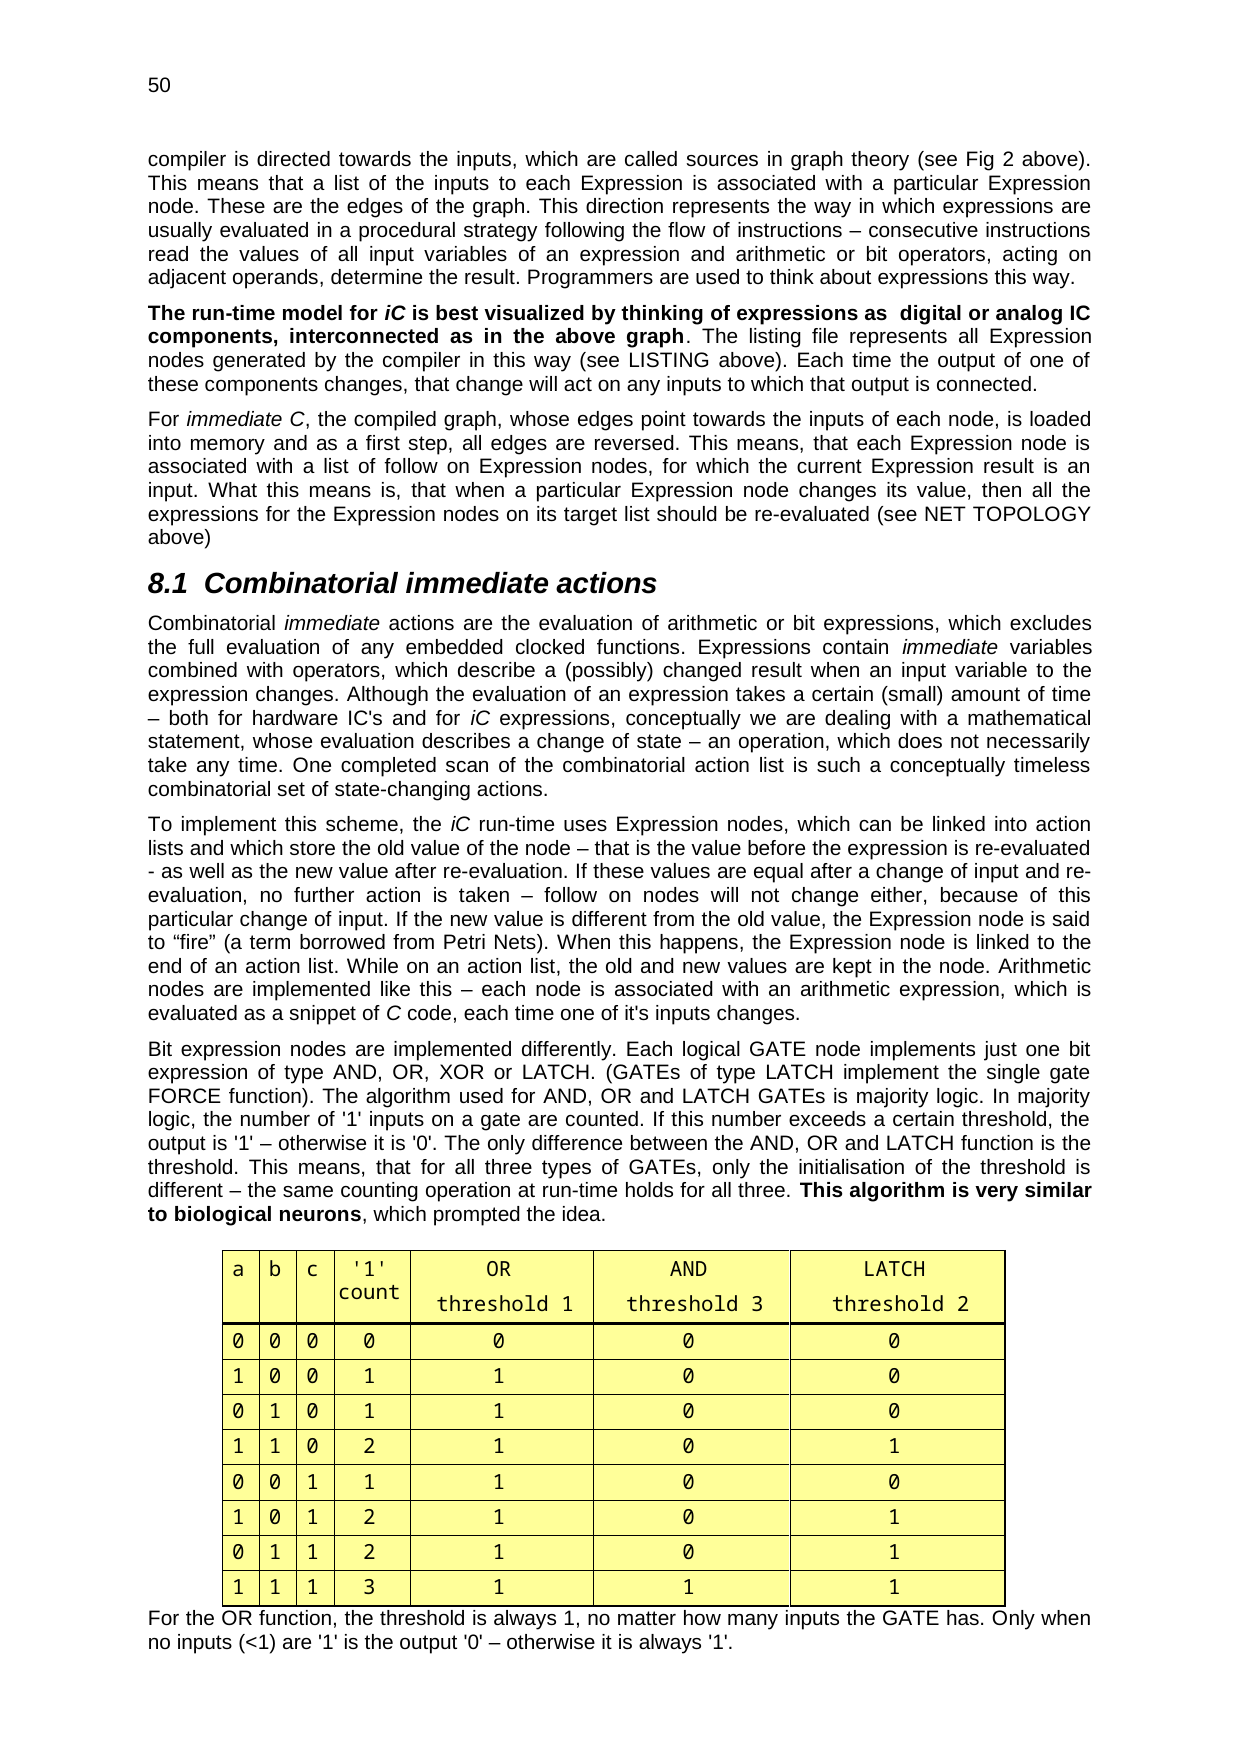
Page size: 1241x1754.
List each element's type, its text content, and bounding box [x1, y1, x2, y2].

table_cell 0 [297, 1395, 334, 1429]
text The run-time model for iC is best visualized by thinking of expressions as digital or analog IC components, interconnected as in the above graph. The listing file represents all Expression nodes generated by the compiler in this way (see LISTING above). Each time the output of one of these components changes, that change will act on any inputs to which that output is connected. [148, 301, 1092, 396]
table_cell 0 [297, 1360, 334, 1394]
table_cell 0 [594, 1325, 789, 1359]
table_cell 0 [594, 1536, 789, 1570]
text Combinatorial immediate actions are the evaluation of arithmetic or bit expressions, which excludes the full evaluation of any embedded clocked functions. Expressions contain immediate variables combined with operators, which describe a (possibly) changed result when an input variable to the expression changes. Although the evaluation of an expression takes a certain (small) amount of time – both for hardware IC's and for iC expressions, conceptually we are dealing with a mathematical statement, whose evaluation describes a change of state – an operation, which does not necessarily take any time. One completed scan of the combinatorial action list is such a conceptually timeless combinatorial set of state-changing actions. [148, 612, 1092, 801]
table_cell 0 [594, 1395, 789, 1429]
table_cell 1 [411, 1536, 593, 1570]
table_header c [297, 1251, 334, 1322]
table_cell 0 [297, 1325, 334, 1359]
table_header a [223, 1251, 259, 1322]
table_cell 0 [223, 1325, 259, 1359]
table_cell 0 [335, 1325, 410, 1359]
table_cell 1 [411, 1360, 593, 1394]
table_cell 1 [411, 1501, 593, 1535]
table_cell 0 [260, 1360, 296, 1394]
table_cell 0 [260, 1501, 296, 1535]
table_cell 0 [594, 1501, 789, 1535]
table_cell 1 [791, 1571, 1004, 1605]
table_cell 0 [791, 1325, 1004, 1359]
text For the OR function, the threshold is always 1, no matter how many inputs the GATE has. Only when no inputs (<1) are '1' is the output '0' – otherwise it is always '1'. [148, 1607, 1092, 1654]
table_cell 1 [335, 1465, 410, 1500]
table_cell 1 [260, 1536, 296, 1570]
table_header LATCH threshold 2 [791, 1251, 1004, 1322]
table_cell 1 [791, 1430, 1004, 1464]
table_cell 2 [335, 1501, 410, 1535]
table_header OR threshold 1 [411, 1251, 593, 1322]
table_cell 0 [594, 1430, 789, 1464]
table_cell 0 [594, 1465, 789, 1500]
table_cell 1 [335, 1360, 410, 1394]
text To implement this scheme, the iC run-time uses Expression nodes, which can be linked into action lists and which store the old value of the node – that is the value before the expression is re-evaluated - as well as the new value after re-evaluation. If these values are equal after a change of input and re-evaluation, no further action is taken – follow on nodes will not change either, because of this particular change of input. If the new value is different from the old value, the Expression node is said to “fire” (a term borrowed from Petri Nets). When this happens, the Expression node is linked to the end of an action list. While on an action list, the old and new values are kept in the node. Arithmetic nodes are implemented like this – each node is associated with an arithmetic expression, which is evaluated as a snippet of C code, each time one of it's inputs changes. [148, 812, 1092, 1025]
table_header '1' count [335, 1251, 410, 1322]
table_cell 1 [223, 1360, 259, 1394]
table_cell 2 [335, 1430, 410, 1464]
table_cell 0 [791, 1395, 1004, 1429]
table_cell 1 [223, 1430, 259, 1464]
table_header AND threshold 3 [594, 1251, 789, 1322]
text Bit expression nodes are implemented differently. Each logical GATE node implements just one bit expression of type AND, OR, XOR or LATCH. (GATEs of type LATCH implement the single gate FORCE function). The algorithm used for AND, OR and LATCH GATEs is majority logic. In majority logic, the number of '1' inputs on a gate are counted. If this number exceeds a certain threshold, the output is '1' – otherwise it is '0'. The only difference between the AND, OR and LATCH function is the threshold. This means, that for all three types of GATEs, only the initialisation of the threshold is different – the same counting operation at run-time holds for all three. This algorithm is very similar to biological neurons, which prompted the idea. [148, 1037, 1092, 1226]
table_cell 1 [791, 1536, 1004, 1570]
table_header b [260, 1251, 296, 1322]
table_cell 1 [297, 1465, 334, 1500]
table_cell 1 [297, 1501, 334, 1535]
table_cell 1 [411, 1395, 593, 1429]
table_cell 1 [297, 1571, 334, 1605]
table_cell 1 [335, 1395, 410, 1429]
table_cell 0 [223, 1395, 259, 1429]
table_cell 0 [411, 1325, 593, 1359]
subtitle Combinatorial immediate actions [148, 567, 1092, 600]
table_cell 0 [791, 1360, 1004, 1394]
table_cell 1 [223, 1501, 259, 1535]
table_cell 1 [594, 1571, 789, 1605]
table_cell 0 [223, 1465, 259, 1500]
table_cell 1 [411, 1430, 593, 1464]
table_cell 1 [260, 1571, 296, 1605]
table_cell 3 [335, 1571, 410, 1605]
table_cell 0 [297, 1430, 334, 1464]
table_cell 0 [594, 1360, 789, 1394]
text compiler is directed towards the inputs, which are called sources in graph theory (see Fig 2 above). This means that a list of the inputs to each Expression is associated with a particular Expression node. These are the edges of the graph. This direction represents the way in which expressions are usually evaluated in a procedural strategy following the flow of instructions – consecutive instructions read the values of all input variables of an expression and arithmetic or bit operators, acting on adjacent operands, determine the result. Programmers are used to think about expressions this way. [148, 148, 1092, 289]
table_cell 1 [297, 1536, 334, 1570]
table_cell 1 [411, 1465, 593, 1500]
table_cell 1 [260, 1430, 296, 1464]
table_cell 0 [223, 1536, 259, 1570]
table_cell 1 [223, 1571, 259, 1605]
table_cell 0 [260, 1465, 296, 1500]
table_cell 1 [791, 1501, 1004, 1535]
table_cell 2 [335, 1536, 410, 1570]
table_cell 1 [411, 1571, 593, 1605]
table_cell 0 [791, 1465, 1004, 1500]
table_cell 1 [260, 1395, 296, 1429]
text For immediate C, the compiled graph, whose edges point towards the inputs of each node, is loaded into memory and as a first step, all edges are reversed. This means, that each Expression node is associated with a list of follow on Expression nodes, for which the current Expression result is an input. What this means is, that when a particular Expression node changes its value, then all the expressions for the Expression nodes on its target list should be re-evaluated (see NET TOPOLOGY above) [148, 408, 1092, 549]
table_cell 0 [260, 1325, 296, 1359]
